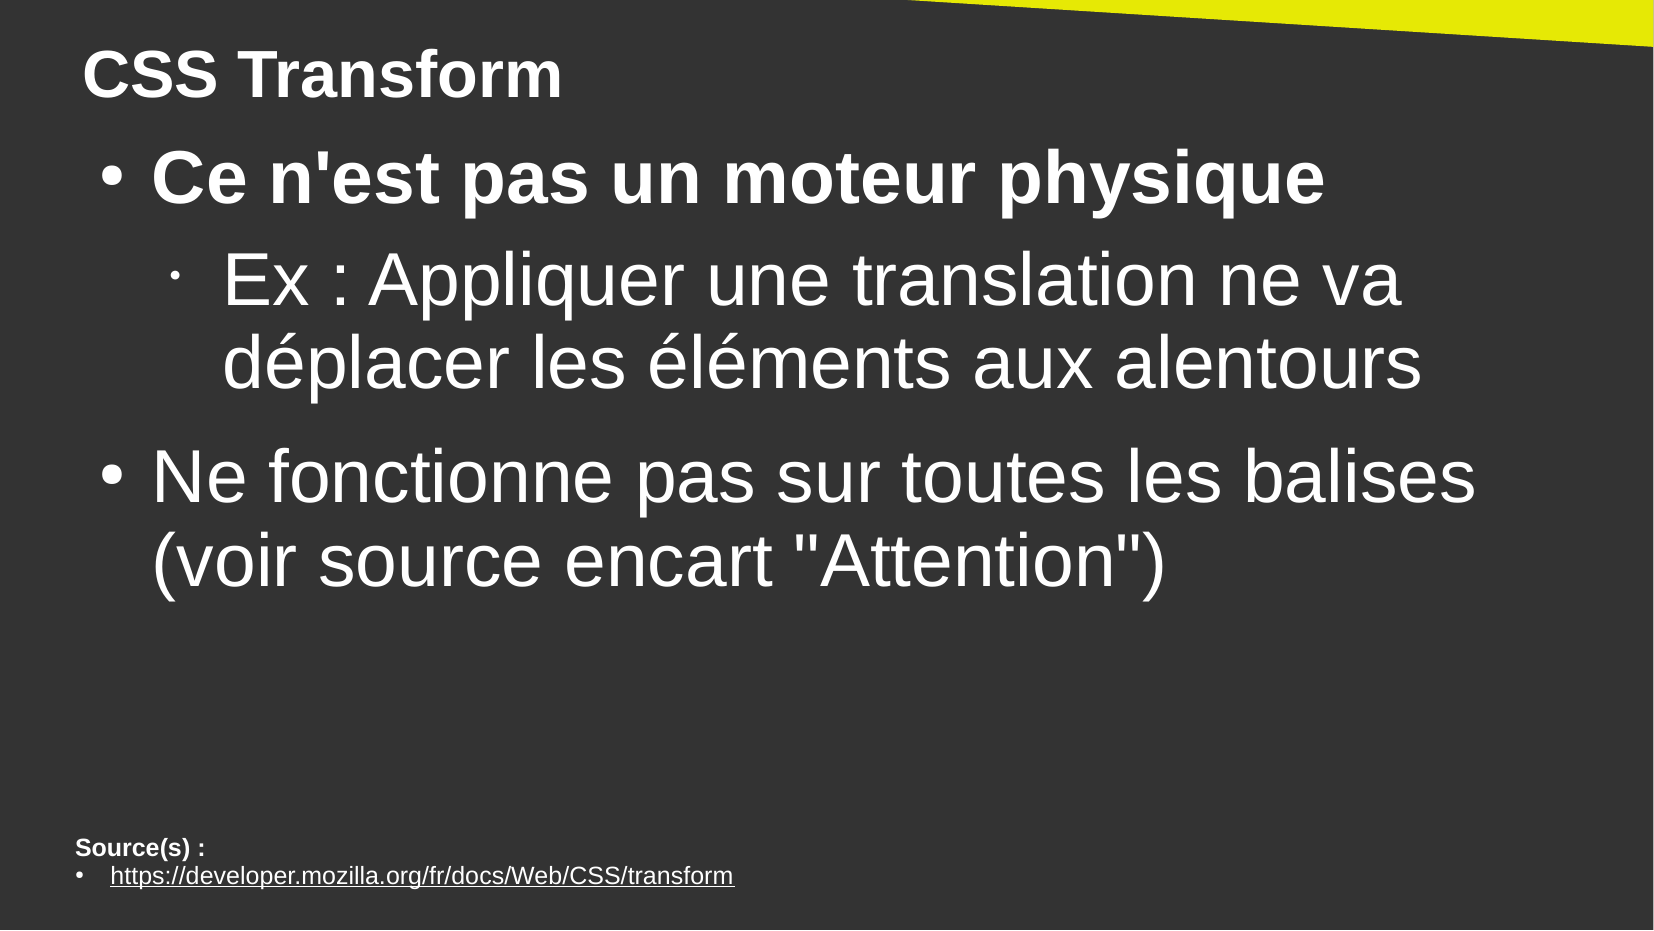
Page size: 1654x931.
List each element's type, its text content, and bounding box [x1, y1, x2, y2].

title CSS Transform [82, 37, 1571, 114]
text_box Source(s) : https://developer.mozilla.org/fr/docs/Web/CSS/transform [60, 826, 1546, 898]
list Ce n'est pas un moteur physique Ex : Appliquer une translation ne va déplacer les éléments aux alentours Ne fonctionne pas sur toutes les balises (voir source encart "Attention") [80, 135, 1620, 733]
text_box [907, 0, 1654, 47]
